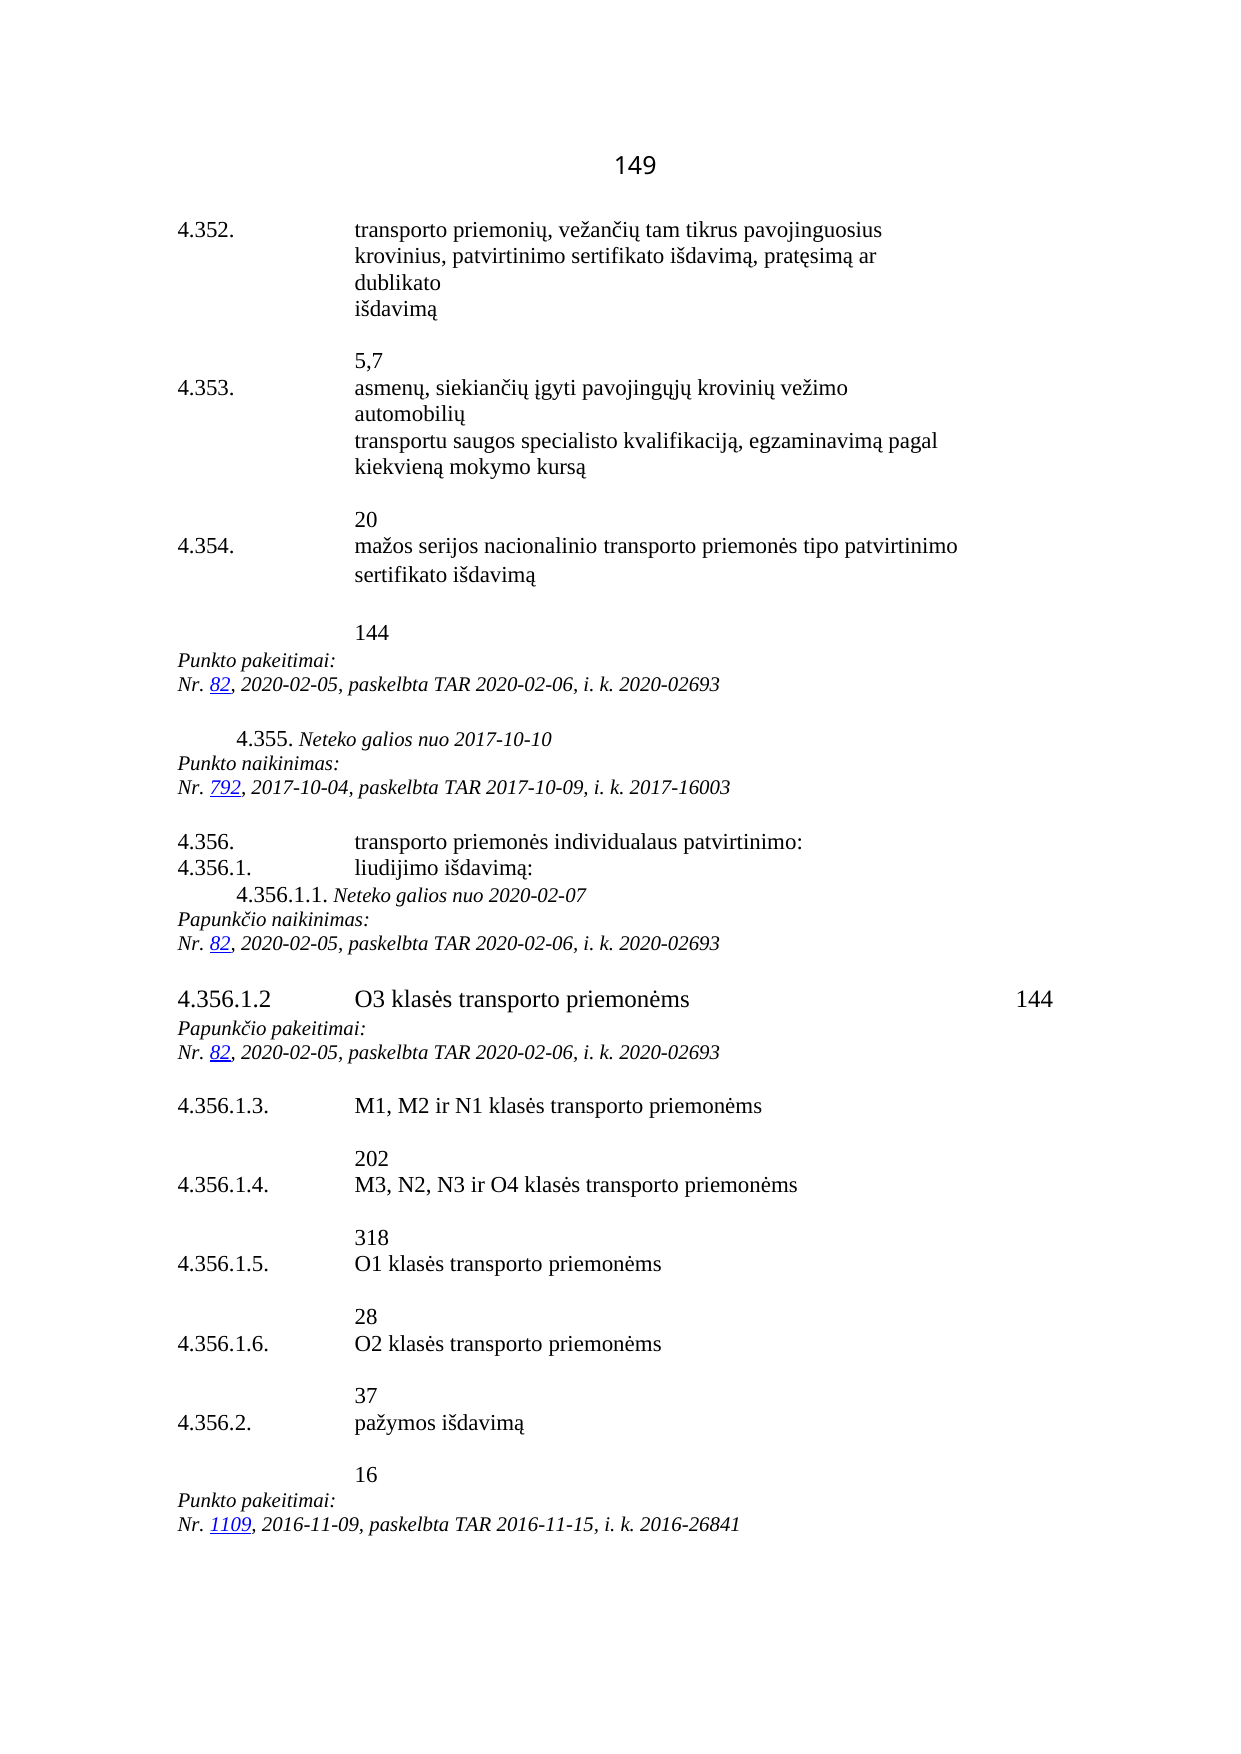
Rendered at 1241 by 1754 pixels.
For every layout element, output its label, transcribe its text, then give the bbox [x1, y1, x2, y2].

text 4.356.2. pažymos išdavimą 16 [177, 1409, 892, 1488]
text 4.356. transporto priemonės individualaus patvirtinimo: [177, 828, 892, 854]
text Punkto pakeitimai: [177, 1488, 1093, 1512]
text Nr. 82, 2020-02-05, paskelbta TAR 2020-02-06, i. k. 2020-02693 [177, 672, 1093, 696]
text 4.356.1.5. O1 klasės transporto priemonėms 28 [177, 1251, 892, 1329]
text 4.356.1.6. O2 klasės transporto priemonėms 37 [177, 1329, 892, 1409]
text 4.356.1.4. M3, N2, N3 ir O4 klasės transporto priemonėms 318 [177, 1171, 892, 1251]
text išdavimą 5,7 [354, 295, 945, 374]
text 4.355. Neteko galios nuo 2017-10-10 [177, 725, 1093, 751]
text kiekvieną mokymo kursą 20 [354, 453, 945, 532]
text 4.352. transporto priemonių, vežančių tam tikrus pavojinguosius [177, 216, 945, 242]
text Punkto naikinimas: [177, 751, 1093, 775]
text Papunkčio pakeitimai: [177, 1016, 1093, 1039]
text 4.356.1. liudijimo išdavimą: [177, 854, 892, 881]
text transportu saugos specialisto kvalifikaciją, egzaminavimą pagal [354, 427, 945, 453]
text 4.356.1.2 O3 klasės transporto priemonėms 144 [177, 984, 1093, 1013]
text Nr. 82, 2020-02-05, paskelbta TAR 2020-02-06, i. k. 2020-02693 [177, 1039, 1093, 1064]
text Nr. 792, 2017-10-04, paskelbta TAR 2017-10-09, i. k. 2017-16003 [177, 775, 1093, 799]
text Nr. 1109, 2016-11-09, paskelbta TAR 2016-11-15, i. k. 2016-26841 [177, 1512, 1093, 1536]
text krovinius, patvirtinimo sertifikato išdavimą, pratęsimą ar dublikato [354, 242, 945, 295]
text Papunkčio naikinimas: [177, 907, 1093, 931]
text 4.356.1.3. M1, M2 ir N1 klasės transporto priemonėms 202 [177, 1092, 892, 1171]
text 4.356.1.1. Neteko galios nuo 2020-02-07 [177, 881, 1093, 907]
text Nr. 82, 2020-02-05, paskelbta TAR 2020-02-06, i. k. 2020-02693 [177, 931, 1093, 955]
text 4.354. mažos serijos nacionalinio transporto priemonės tipo patvirtinimo sertifikato išdavimą 144 [177, 532, 960, 645]
text Punkto pakeitimai: [177, 648, 1093, 672]
text 4.353. asmenų, siekiančių įgyti pavojingųjų krovinių vežimo automobilių [177, 374, 945, 427]
